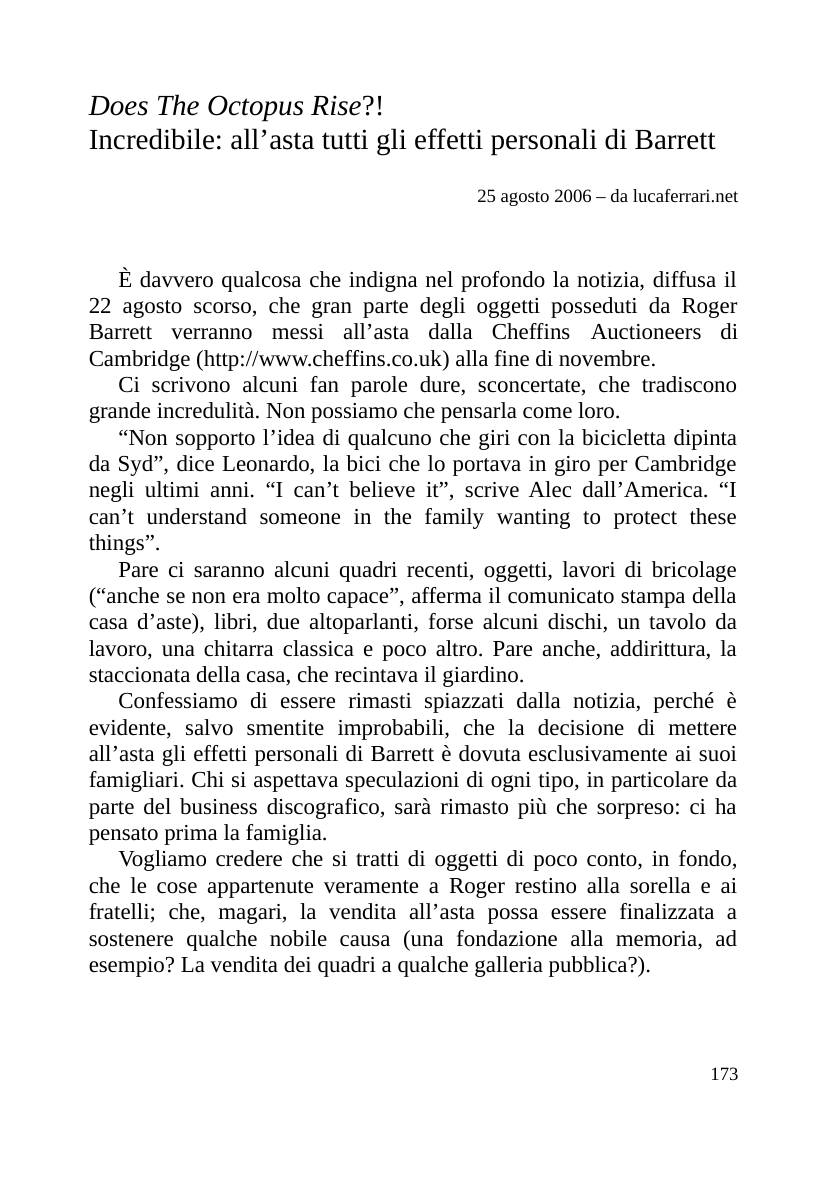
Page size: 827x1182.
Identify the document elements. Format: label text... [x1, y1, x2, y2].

text “Non sopporto l’idea di qualcuno che giri con la bicicletta dipinta da Syd”, dice Leonardo, la bici che lo portava in giro per Cambridge negli ultimi anni. “I can’t believe it”, scrive Alec dall’America. “I can’t understand someone in the family wanting to protect these things”. [88, 424, 738, 556]
text Pare ci saranno alcuni quadri recenti, oggetti, lavori di bricolage (“anche se non era molto capace”, afferma il comunicato stampa della casa d’aste), libri, due altoparlanti, forse alcuni dischi, un tavolo da lavoro, una chitarra classica e poco altro. Pare anche, addirittura, la staccionata della casa, che recintava il giardino. [88, 556, 738, 687]
text Confessiamo di essere rimasti spiazzati dalla notizia, perché è evidente, salvo smentite improbabili, che la decisione di mettere all’asta gli effetti personali di Barrett è dovuta esclusivamente ai suoi famigliari. Chi si aspettava speculazioni di ogni tipo, in particolare da parte del business discografico, sarà rimasto più che sorpreso: ci ha pensato prima la famiglia. [88, 687, 738, 846]
text 25 agosto 2006 ‒ da lucaferrari.net [88, 185, 738, 207]
text Does The Octopus Rise?! [88, 88, 738, 122]
text È davvero qualcosa che indigna nel profondo la notizia, diffusa il 22 agosto scorso, che gran parte degli oggetti posseduti da Roger Barrett verranno messi all’asta dalla Cheffins Auctioneers di Cambridge (http://www.cheffins.co.uk) alla fine di novembre. [88, 266, 738, 371]
text Ci scrivono alcuni fan parole dure, sconcertate, che tradiscono grande incredulità. Non possiamo che pensarla come loro. [88, 371, 738, 424]
text Incredibile: all’asta tutti gli effetti personali di Barrett [88, 122, 738, 156]
text Vogliamo credere che si tratti di oggetti di poco conto, in fondo, che le cose appartenute veramente a Roger restino alla sorella e ai fratelli; che, magari, la vendita all’asta possa essere finalizzata a sostenere qualche nobile causa (una fondazione alla memoria, ad esempio? La vendita dei quadri a qualche galleria pubblica?). [88, 846, 738, 977]
